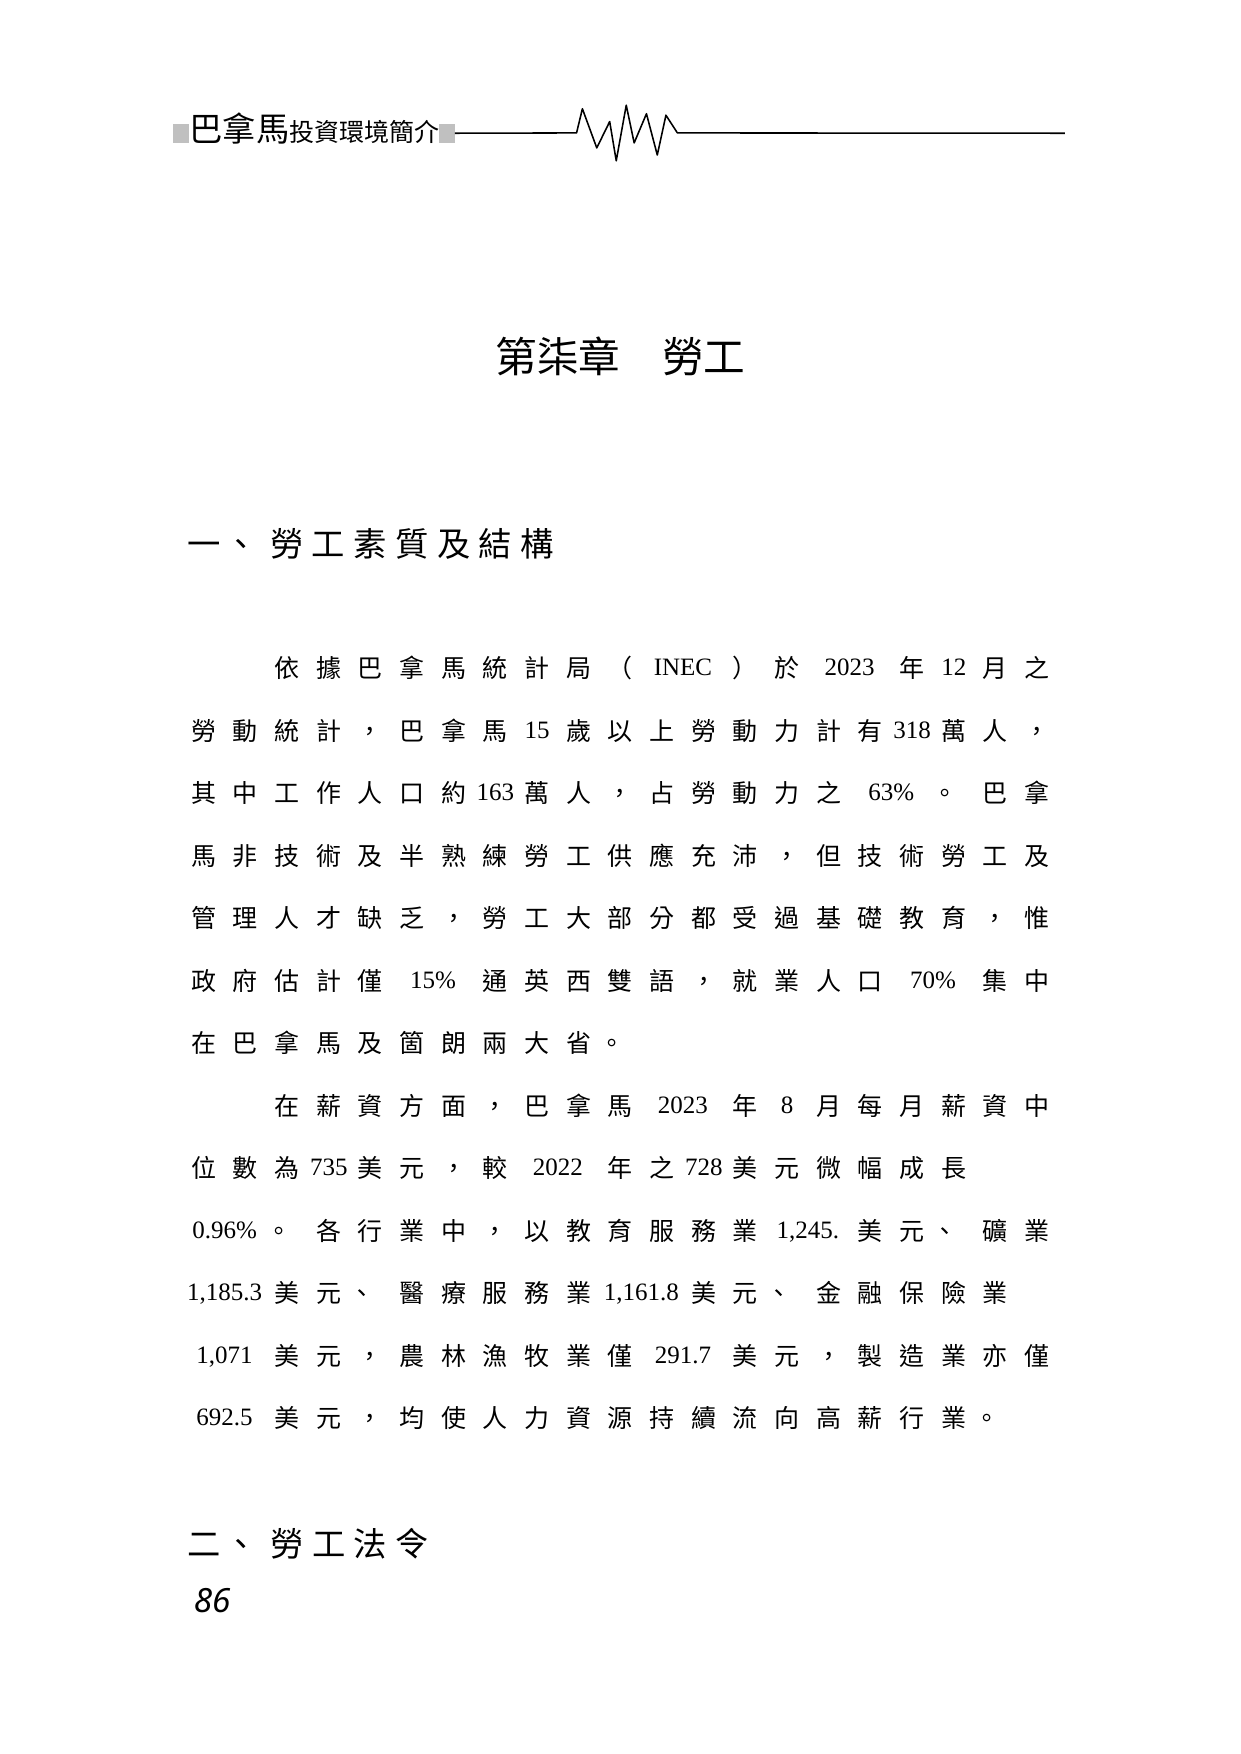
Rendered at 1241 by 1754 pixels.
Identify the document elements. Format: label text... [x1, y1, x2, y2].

text 一、勞工素質及結構 [183, 500, 1058, 563]
text 在薪資方面，巴拿馬2023年8月每月薪資中位數為735美元，較2022年之728美元微幅成長0.96%。各行業中，以教育服務業1,245.美元、礦業1,185.3美元、醫療服務業1,161.8美元、金融保險業1,071美元，農林漁牧業僅291.7美元，製造業亦僅692.5美元，均使人力資源持續流向高薪行業。 [183, 1063, 1058, 1438]
text 二、勞工法令 [183, 1500, 1058, 1563]
text 第柒章 勞工 [183, 313, 1058, 375]
text 依據巴拿馬統計局（INEC）於2023年12月之勞動統計，巴拿馬15歲以上勞動力計有318萬人，其中工作人口約163萬人，占勞動力之63%。巴拿馬非技術及半熟練勞工供應充沛，但技術勞工及管理人才缺乏，勞工大部分都受過基礎教育，惟政府估計僅15%通英西雙語，就業人口70%集中在巴拿馬及箇朗兩大省。 [183, 625, 1058, 1063]
